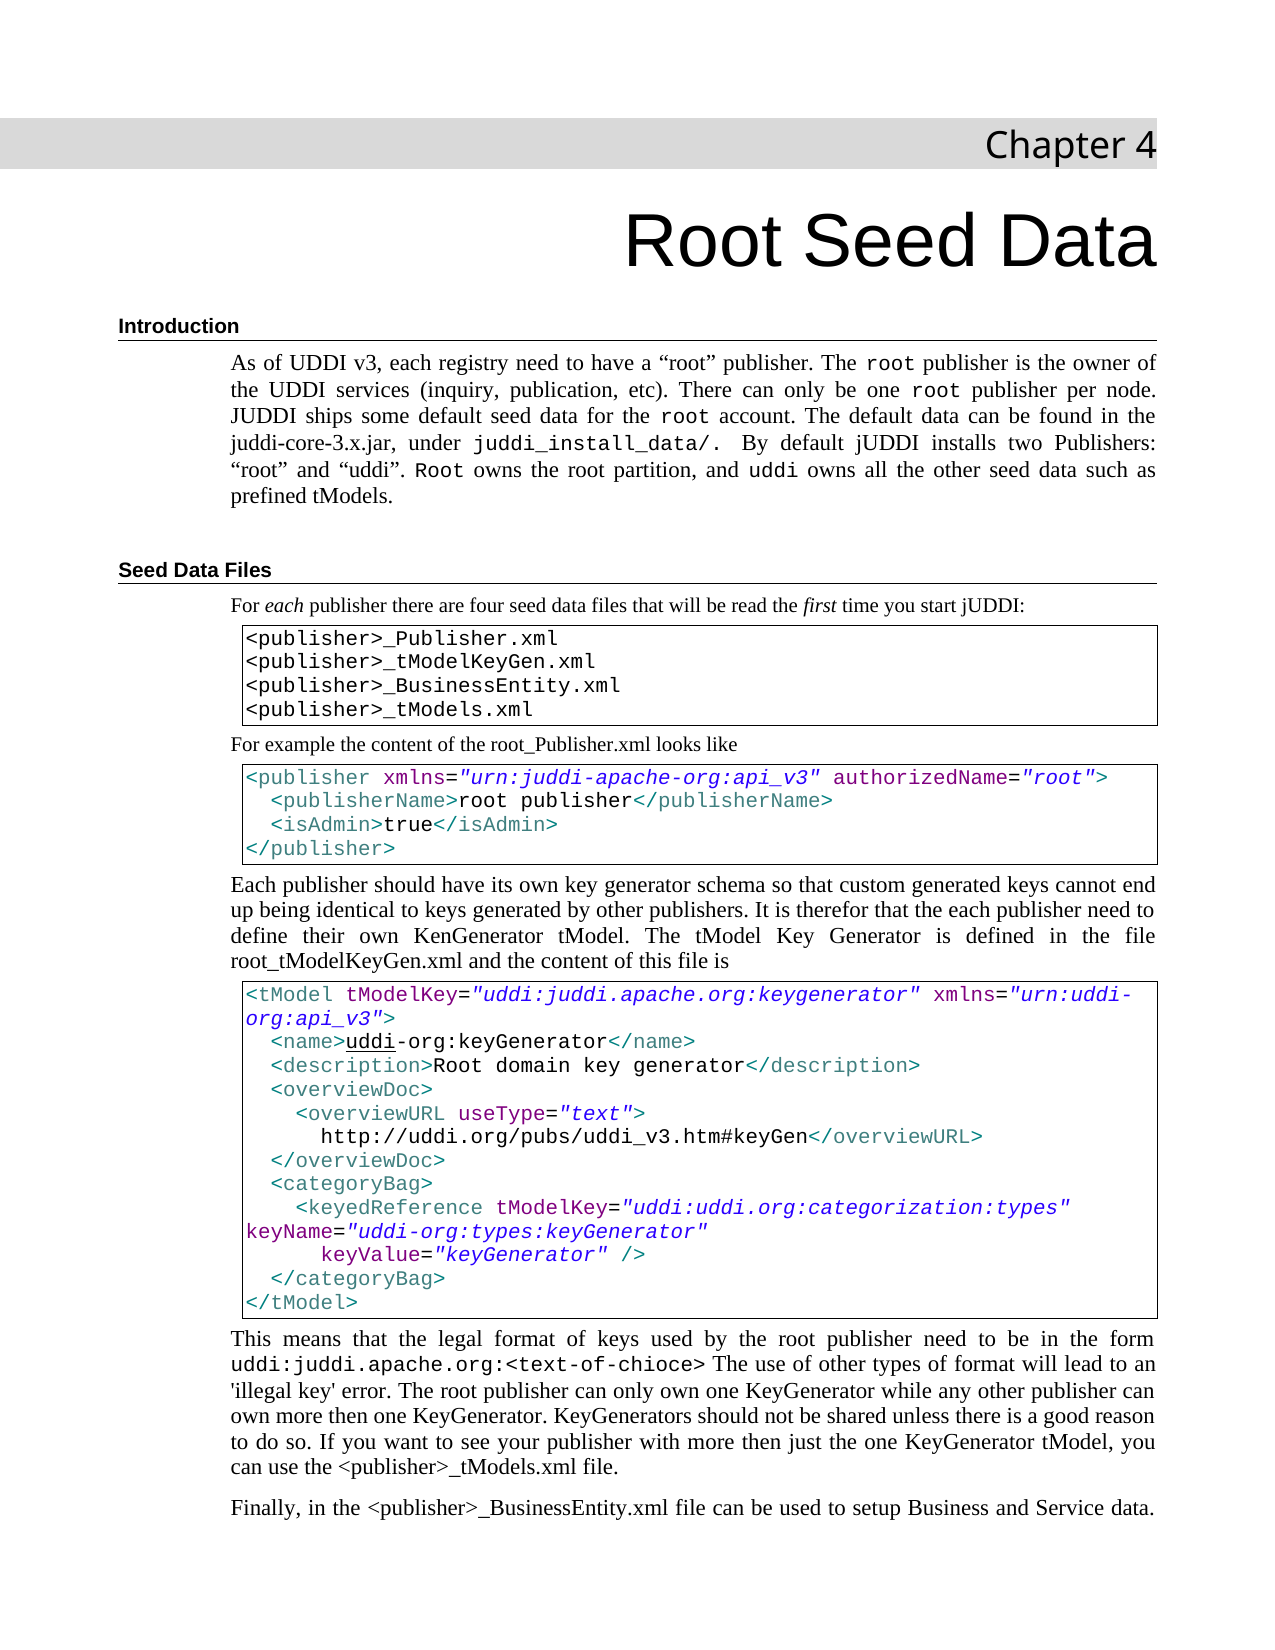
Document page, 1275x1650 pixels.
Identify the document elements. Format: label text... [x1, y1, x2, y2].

text <categoryBag> [243, 1170, 1157, 1194]
text <publisher>_tModelKeyGen.xml [243, 648, 1157, 672]
text For each publisher there are four seed data files that will be read the first time you start jUDDI: [230, 594, 1157, 617]
subtitle Introduction [118, 314, 1157, 340]
text Finally, in the <publisher>_BusinessEntity.xml file can be used to setup Business and Service data. [230, 1495, 1157, 1520]
text <isAdmin>true</isAdmin> [243, 811, 1157, 834]
text For example the content of the root_Publisher.xml looks like [230, 733, 1157, 756]
text <publisher>_BusinessEntity.xml [243, 672, 1157, 696]
text <overviewDoc> [243, 1076, 1157, 1099]
text As of UDDI v3, each registry need to have a “root” publisher. The root publisher is the owner of the UDDI services (inquiry, publication, etc). There can only be one root publisher per node. JUDDI ships some default seed data for the root account. The default data can be found in the juddi-core-3.x.jar, under juddi_install_data/. By default jUDDI installs two Publishers: “root” and “uddi”. Root owns the root partition, and uddi owns all the other seed data such as prefined tModels. [230, 350, 1157, 509]
text </publisher> [243, 834, 1157, 864]
text <keyedReference tModelKey="uddi:uddi.org:categorization:types" keyName="uddi-org:types:keyGenerator" [243, 1194, 1157, 1241]
text <tModel tModelKey="uddi:juddi.apache.org:keygenerator" xmlns="urn:uddi-org:api_v3"> [243, 982, 1157, 1028]
text </overviewDoc> [243, 1147, 1157, 1170]
text <name>uddi-org:keyGenerator</name> [243, 1028, 1157, 1052]
text <publisherName>root publisher</publisherName> [243, 787, 1157, 811]
text </tModel> [243, 1288, 1157, 1318]
title Root Seed Data [233, 198, 1157, 282]
text <description>Root domain key generator</description> [243, 1052, 1157, 1076]
text <publisher>_tModels.xml [243, 696, 1157, 725]
text </categoryBag> [243, 1265, 1157, 1288]
text <publisher>_Publisher.xml [243, 626, 1157, 648]
text This means that the legal format of keys used by the root publisher need to be in the form uddi:juddi.apache.org:<text-of-chioce> The use of other types of format will lead to an 'illegal key' error. The root publisher can only own one KeyGenerator while any other publisher can own more then one KeyGenerator. KeyGenerators should not be shared unless there is a good reason to do so. If you want to see your publisher with more then just the one KeyGenerator tModel, you can use the <publisher>_tModels.xml file. [230, 1326, 1157, 1480]
text keyValue="keyGenerator" /> [243, 1241, 1157, 1265]
text http://uddi.org/pubs/uddi_v3.htm#keyGen</overviewURL> [243, 1123, 1157, 1147]
text <overviewURL useType="text"> [243, 1099, 1157, 1123]
text Each publisher should have its own key generator schema so that custom generated keys cannot end up being identical to keys generated by other publishers. It is therefor that the each publisher need to define their own KenGenerator tModel. The tModel Key Generator is defined in the file root_tModelKeyGen.xml and the content of this file is [230, 872, 1157, 974]
subtitle Seed Data Files [118, 558, 1157, 583]
text <publisher xmlns="urn:juddi-apache-org:api_v3" authorizedName="root"> [243, 765, 1157, 787]
